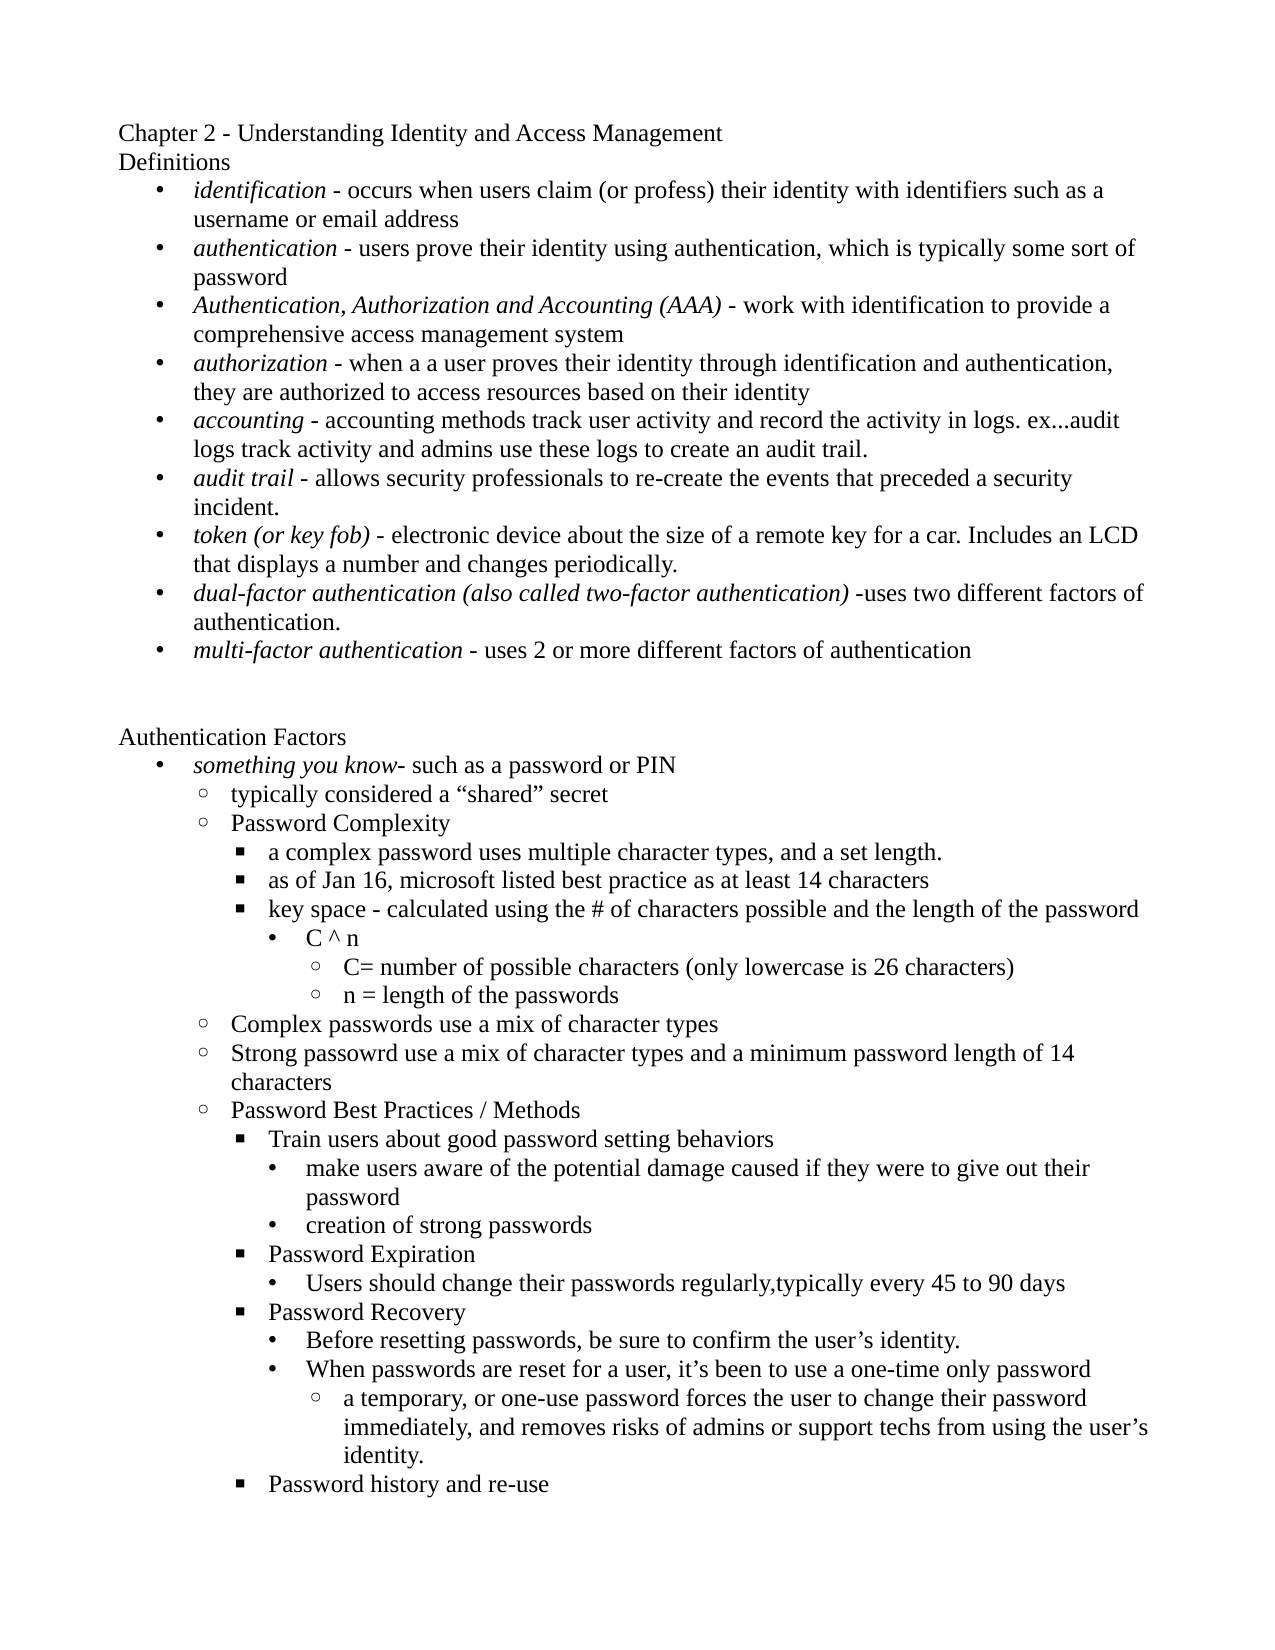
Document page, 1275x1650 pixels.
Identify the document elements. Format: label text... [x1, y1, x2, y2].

list Before resetting passwords, be sure to confirm the user’s identity. [268, 1326, 1157, 1354]
list creation of strong passwords [268, 1211, 1157, 1239]
list audit trail - allows security professionals to re-create the events that preceded a security incident. [156, 463, 1157, 521]
list Password Recovery [231, 1297, 1157, 1326]
list a temporary, or one-use password forces the user to change their password immediately, and removes risks of admins or support techs from using the user’s identity. [306, 1383, 1157, 1469]
list authentication - users prove their identity using authentication, which is typically some sort of password [156, 233, 1157, 291]
list dual-factor authentication (also called two-factor authentication) -uses two different factors of authentication. [156, 578, 1157, 636]
list something you know- such as a password or PIN [156, 751, 1157, 779]
list Strong passowrd use a mix of character types and a minimum password length of 14 characters [193, 1038, 1157, 1096]
text Definitions [118, 147, 1157, 176]
list Password Best Practices / Methods [193, 1096, 1157, 1124]
list a complex password uses multiple character types, and a set length. [231, 837, 1157, 866]
list C= number of possible characters (only lowercase is 26 characters) [306, 952, 1157, 981]
list n = length of the passwords [306, 981, 1157, 1009]
text Chapter 2 - Understanding Identity and Access Management [118, 118, 1157, 147]
list typically considered a “shared” secret [193, 779, 1157, 808]
list Password history and re-use [231, 1469, 1157, 1498]
list as of Jan 16, microsoft listed best practice as at least 14 characters [231, 866, 1157, 894]
list Authentication, Authorization and Accounting (AAA) - work with identification to provide a comprehensive access management system [156, 291, 1157, 348]
list When passwords are reset for a user, it’s been to use a one-time only password [268, 1354, 1157, 1383]
list key space - calculated using the # of characters possible and the length of the password [231, 894, 1157, 923]
list token (or key fob) - electronic device about the size of a remote key for a car. Includes an LCD that displays a number and changes periodically. [156, 521, 1157, 578]
list multi-factor authentication - uses 2 or more different factors of authentication [156, 636, 1157, 664]
list make users aware of the potential damage caused if they were to give out their password [268, 1153, 1157, 1211]
list accounting - accounting methods track user activity and record the activity in logs. ex...audit logs track activity and admins use these logs to create an audit trail. [156, 406, 1157, 463]
list Password Expiration [231, 1239, 1157, 1268]
list Password Complexity [193, 808, 1157, 837]
list Users should change their passwords regularly,typically every 45 to 90 days [268, 1268, 1157, 1297]
text Authentication Factors [118, 722, 1157, 751]
list authorization - when a a user proves their identity through identification and authentication, they are authorized to access resources based on their identity [156, 348, 1157, 406]
list C ^ n [268, 923, 1157, 952]
list Train users about good password setting behaviors [231, 1124, 1157, 1153]
list Complex passwords use a mix of character types [193, 1009, 1157, 1038]
list identification - occurs when users claim (or profess) their identity with identifiers such as a username or email address [156, 176, 1157, 233]
